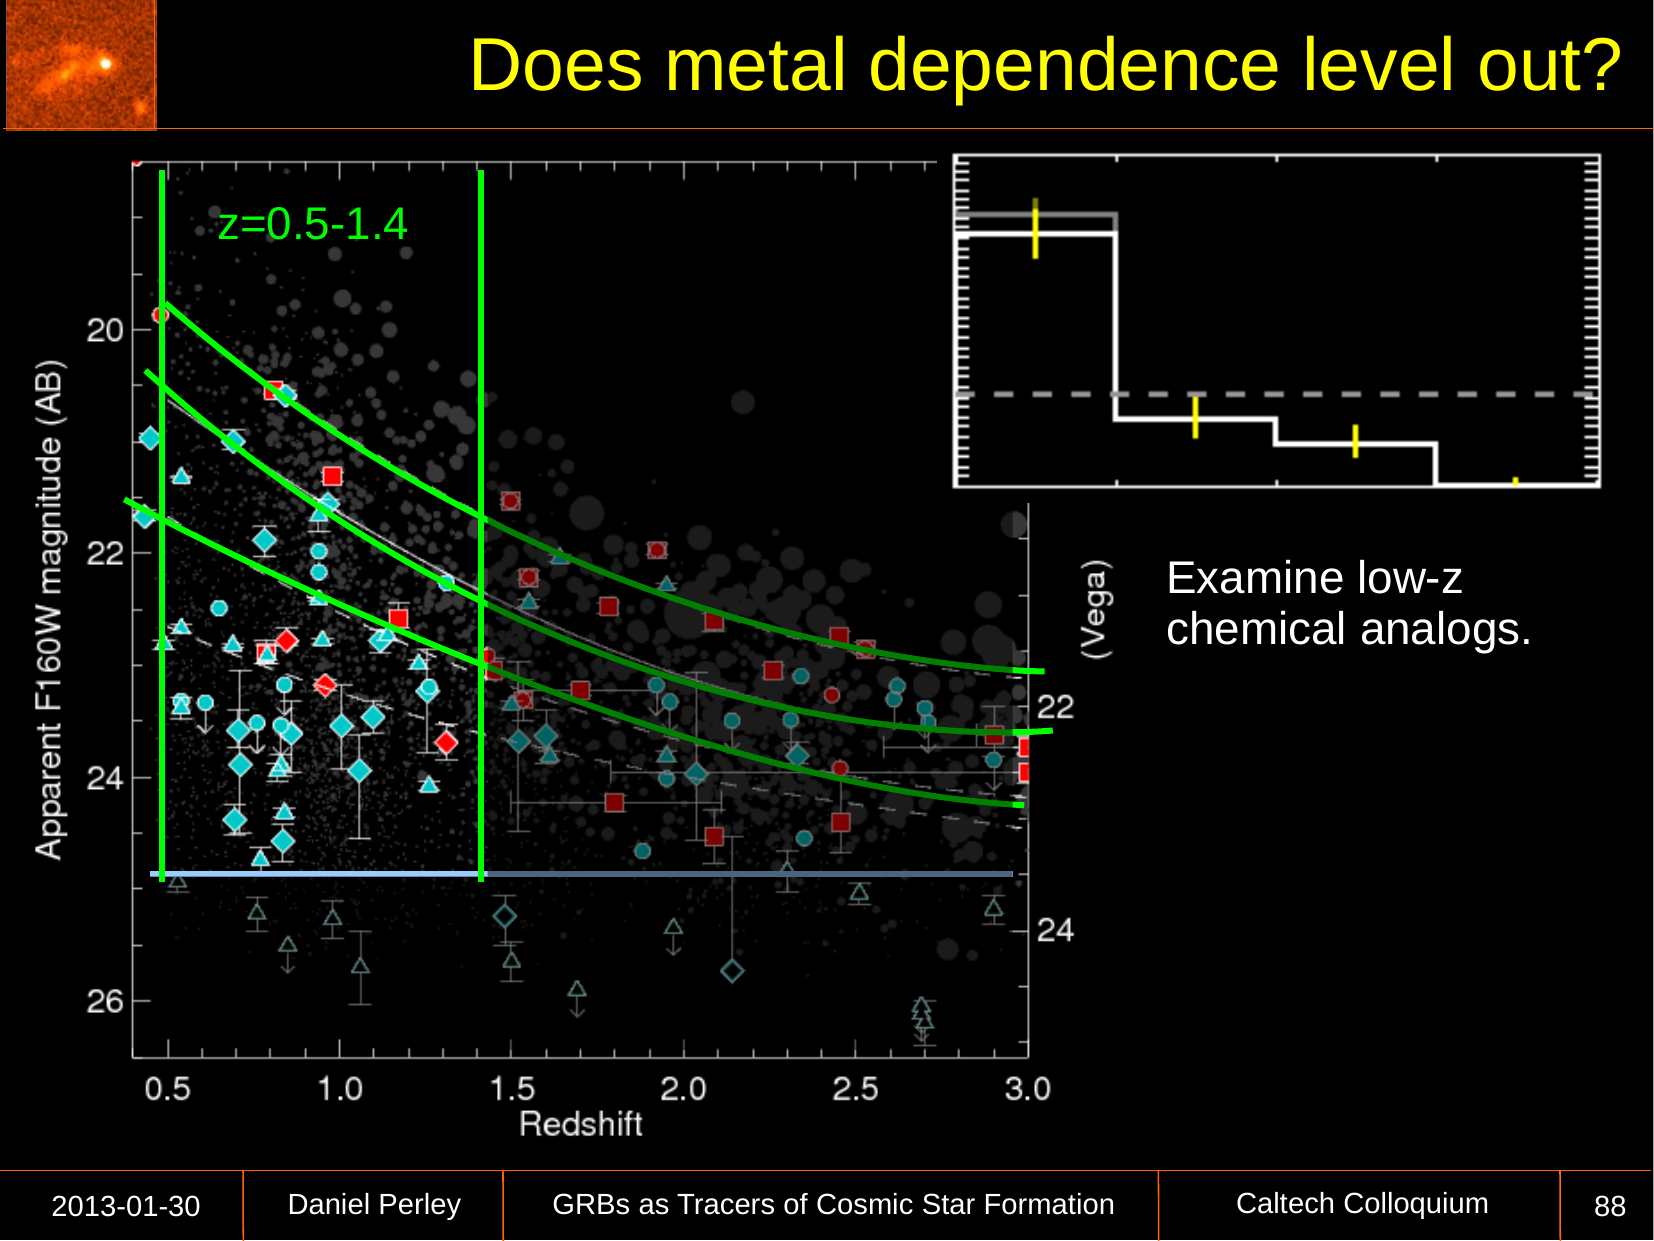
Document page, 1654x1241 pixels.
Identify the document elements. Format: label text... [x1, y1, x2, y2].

text_box Examine low-z chemical analogs. [1148, 541, 1637, 880]
text_box z=0.5-1.4 [199, 187, 462, 260]
picture [0, 149, 1613, 1145]
picture [7, 0, 154, 128]
title Does metal dependence level out? [187, 21, 1624, 108]
text_box [149, 225, 1013, 1051]
